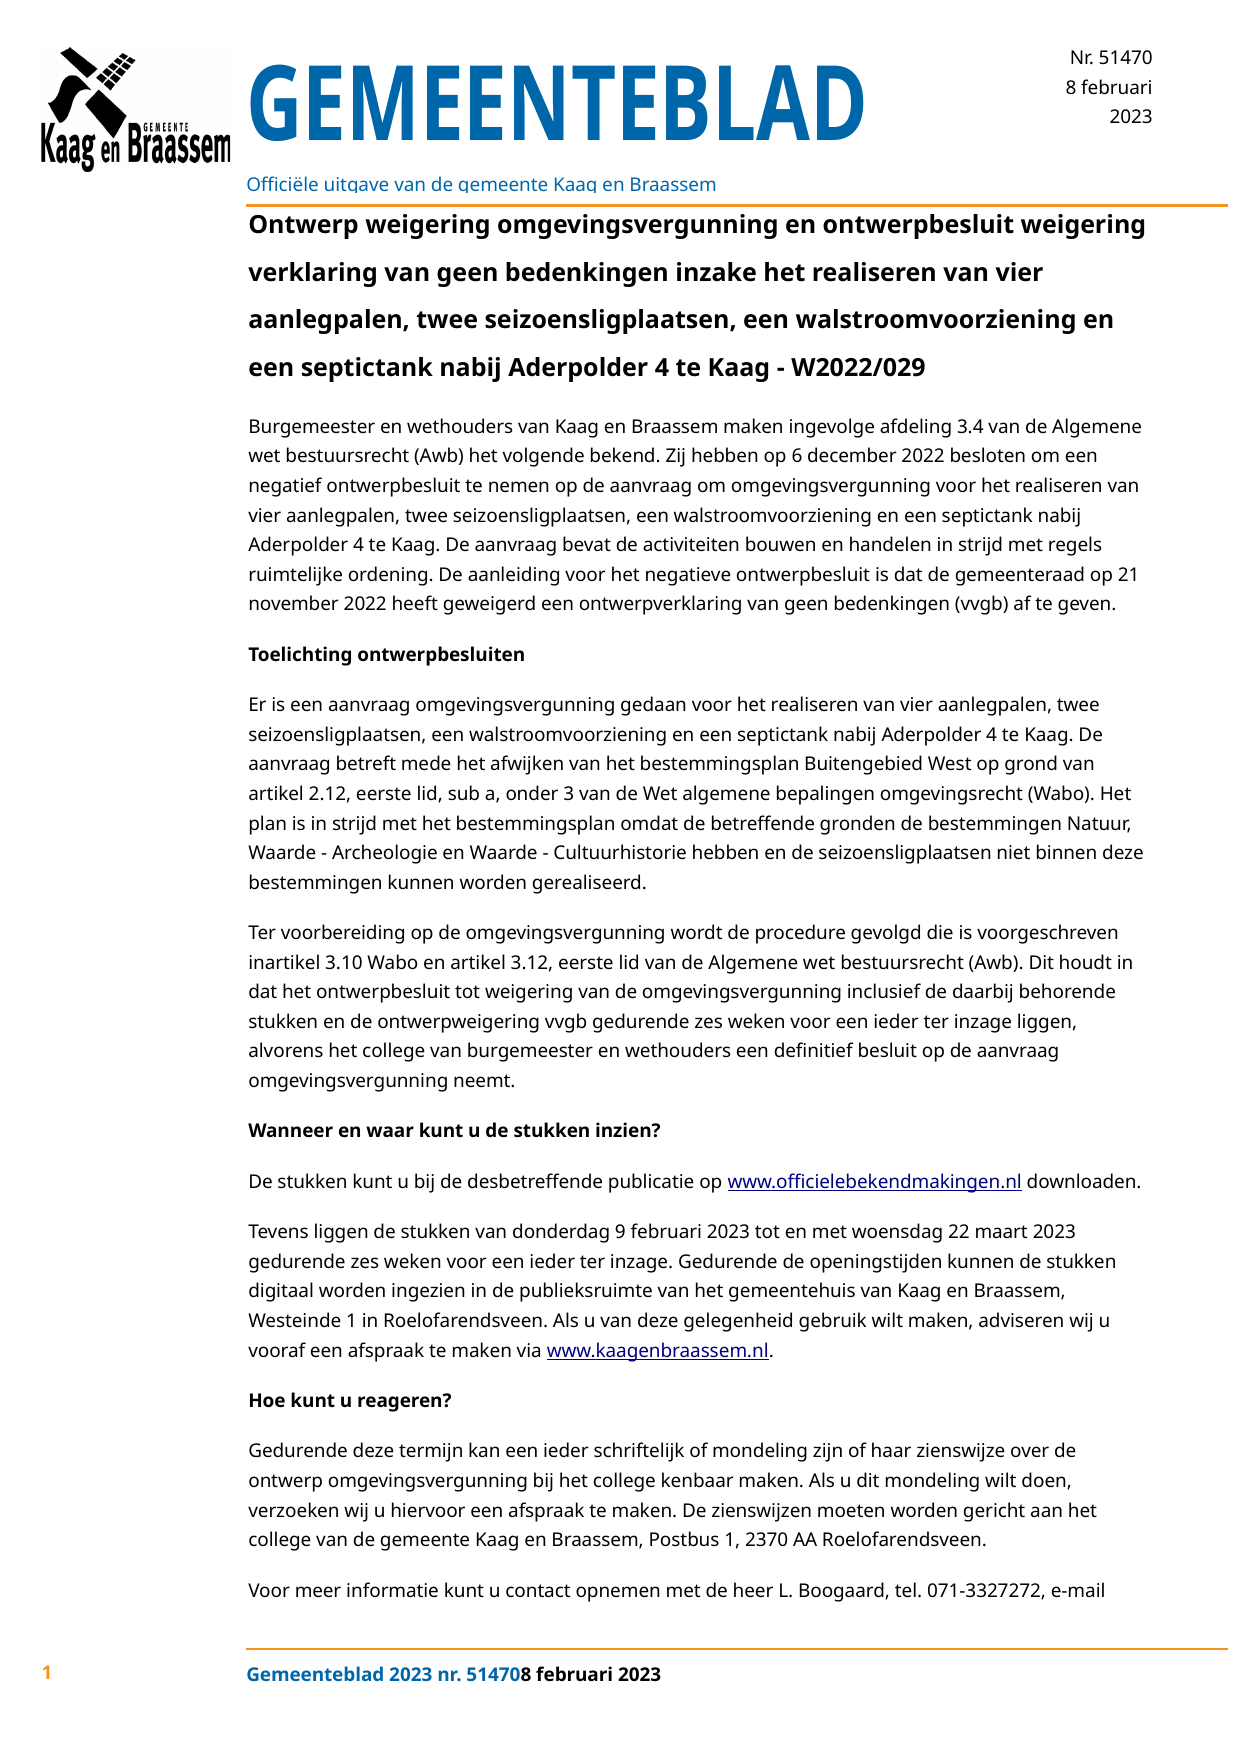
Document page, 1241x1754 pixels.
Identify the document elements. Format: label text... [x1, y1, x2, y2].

text Tevens liggen de stukken van donderdag 9 februari 2023 tot en met woensdag 22 maart 2023 gedurende zes weken voor een ieder ter inzage. Gedurende de openingstijden kunnen de stukken digitaal worden ingezien in de publieksruimte van het gemeentehuis van Kaag en Braassem, Westeinde 1 in Roelofarendsveen. Als u van deze gelegenheid gebruik wilt maken, adviseren wij u vooraf een afspraak te maken via www.kaagenbraassem.nl. [248, 1218, 1152, 1363]
text Toelichting ontwerpbesluiten [248, 641, 1152, 667]
text Ter voorbereiding op de omgevingsvergunning wordt de procedure gevolgd die is voorgeschreven inartikel 3.10 Wabo en artikel 3.12, eerste lid van de Algemene wet bestuursrecht (Awb). Dit houdt in dat het ontwerpbesluit tot weigering van de omgevingsvergunning inclusief de daarbij behorende stukken en de ontwerpweigering vvgb gedurende zes weken voor een ieder ter inzage liggen, alvorens het college van burgemeester en wethouders een definitief besluit op de aanvraag omgevingsvergunning neemt. [248, 919, 1152, 1093]
text Ontwerp weigering omgevingsvergunning en ontwerpbesluit weigering verklaring van geen bedenkingen inzake het realiseren van vier aanlegpalen, twee seizoensligplaatsen, een walstroomvoorziening en een septictank nabij Aderpolder 4 te Kaag - W2022/029 [248, 207, 1152, 384]
text Er is een aanvraag omgevingsvergunning gedaan voor het realiseren van vier aanlegpalen, twee seizoensligplaatsen, een walstroomvoorziening en een septictank nabij Aderpolder 4 te Kaag. De aanvraag betreft mede het afwijken van het bestemmingsplan Buitengebied West op grond van artikel 2.12, eerste lid, sub a, onder 3 van de Wet algemene bepalingen omgevingsrecht (Wabo). Het plan is in strijd met het bestemmingsplan omdat de betreffende gronden de bestemmingen Natuur, Waarde - Archeologie en Waarde - Cultuurhistorie hebben en de seizoensligplaatsen niet binnen deze bestemmingen kunnen worden gerealiseerd. [248, 691, 1152, 895]
text Gedurende deze termijn kan een ieder schriftelijk of mondeling zijn of haar zienswijze over de ontwerp omgevingsvergunning bij het college kenbaar maken. Als u dit mondeling wilt doen, verzoeken wij u hiervoor een afspraak te maken. De zienswijzen moeten worden gericht aan het college van de gemeente Kaag en Braassem, Postbus 1, 2370 AA Roelofarendsveen. [248, 1438, 1152, 1552]
text Wanneer en waar kunt u de stukken inzien? [248, 1118, 1152, 1143]
text Burgemeester en wethouders van Kaag en Braassem maken ingevolge afdeling 3.4 van de Algemene wet bestuursrecht (Awb) het volgende bekend. Zij hebben op 6 december 2022 besloten om een negatief ontwerpbesluit te nemen op de aanvraag om omgevingsvergunning voor het realiseren van vier aanlegpalen, twee seizoensligplaatsen, een walstroomvoorziening en een septictank nabij Aderpolder 4 te Kaag. De aanvraag bevat de activiteiten bouwen en handelen in strijd met regels ruimtelijke ordening. De aanleiding voor het negatieve ontwerpbesluit is dat de gemeenteraad op 21 november 2022 heeft geweigerd een ontwerpverklaring van geen bedenkingen (vvgb) af te geven. [248, 413, 1152, 616]
text Voor meer informatie kunt u contact opnemen met de heer L. Boogaard, tel. 071-3327272, e-mail [248, 1577, 1152, 1603]
text De stukken kunt u bij de desbetreffende publicatie op www.officielebekendmakingen.nl downloaden. [248, 1168, 1152, 1194]
text Hoe kunt u reageren? [248, 1387, 1152, 1413]
picture [41, 47, 231, 172]
